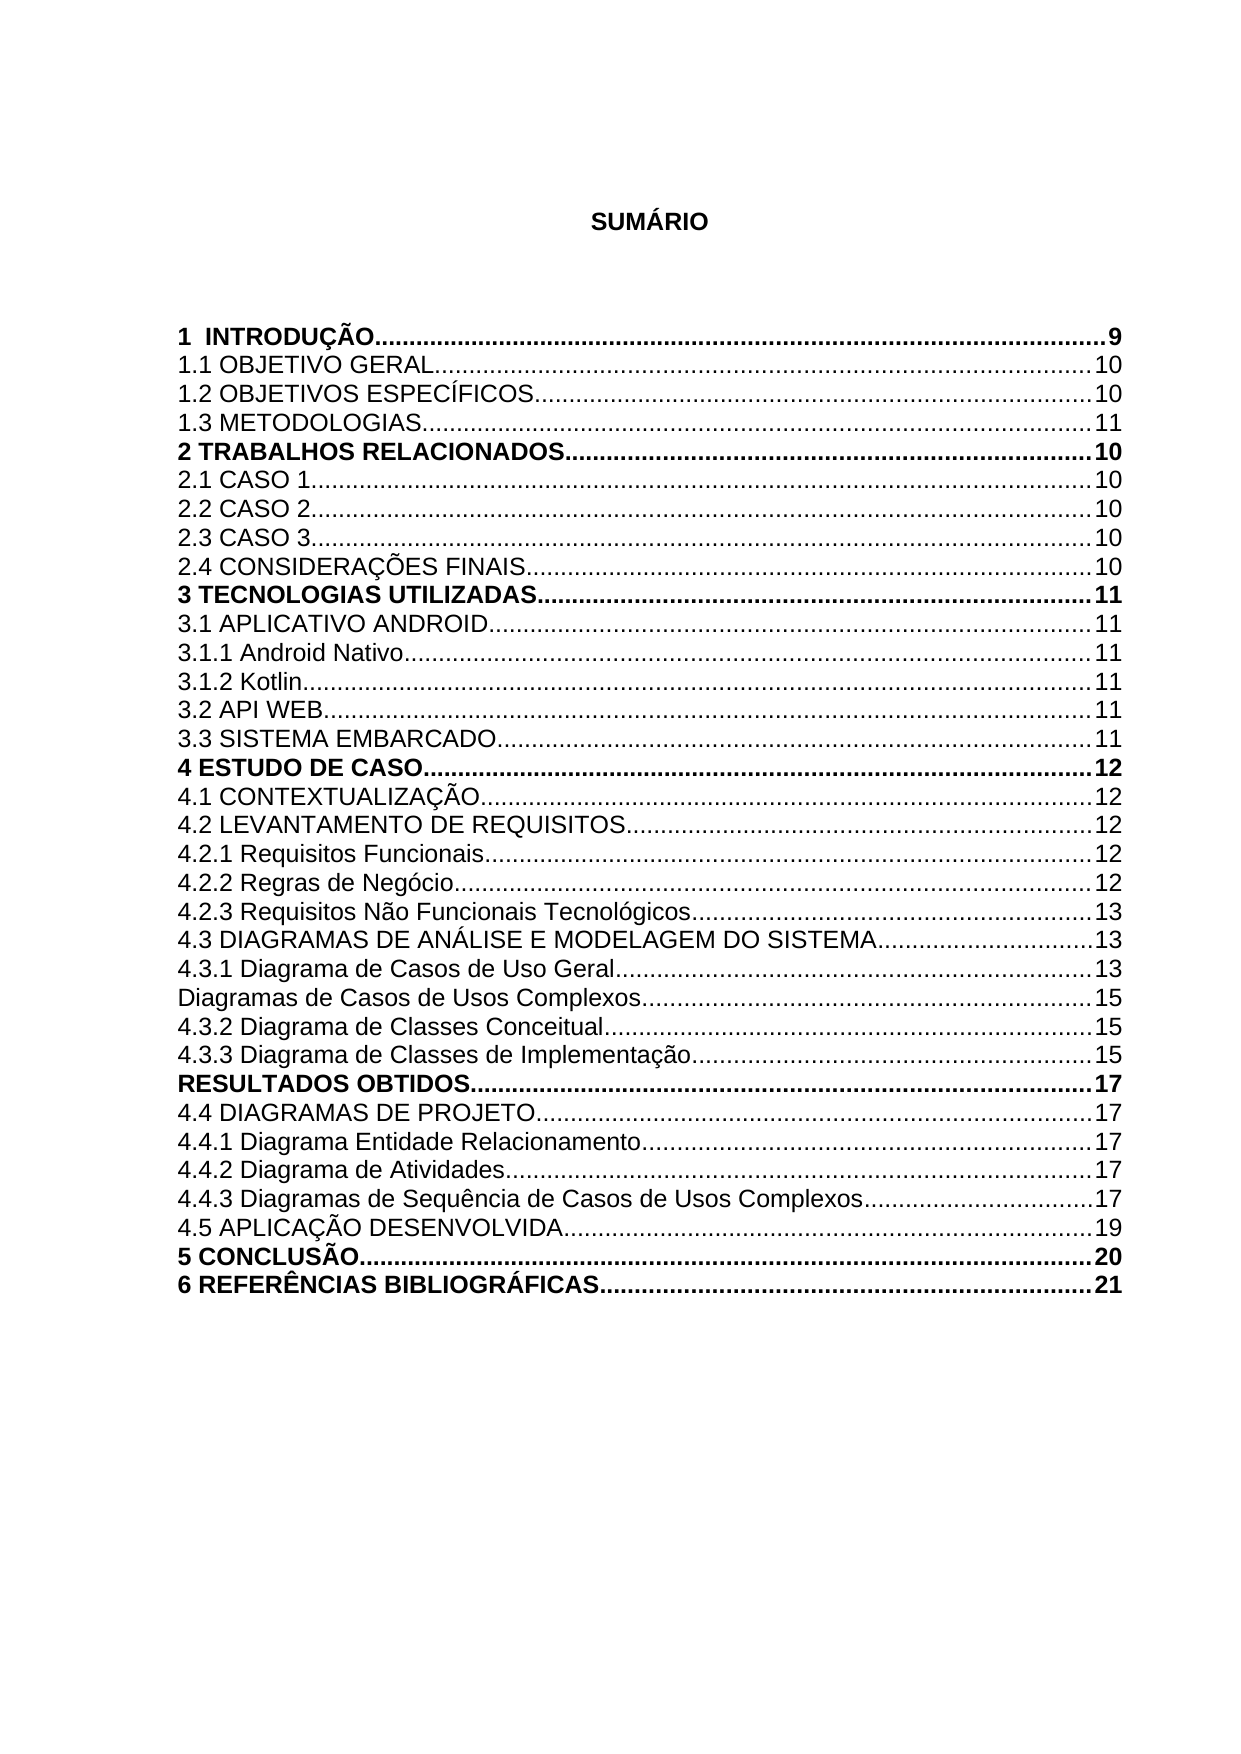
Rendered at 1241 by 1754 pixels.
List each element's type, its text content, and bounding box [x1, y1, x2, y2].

text 1.3 Metodologias 11 [177, 408, 1122, 437]
text 3 Tecnologias utilizadas 11 [177, 580, 1122, 609]
text 2.3 Caso 3 10 [177, 523, 1122, 552]
text 4.4.1 Diagrama Entidade Relacionamento 17 [177, 1127, 1122, 1155]
text 2.4 Considerações Finais 10 [177, 552, 1122, 580]
text 1 Introdução 9 [177, 322, 1122, 350]
text 4.2.3 Requisitos Não Funcionais Tecnológicos 13 [177, 897, 1122, 925]
text SUMÁRIO [177, 207, 1122, 235]
text 3.1 Aplicativo Android 11 [177, 609, 1122, 638]
text 1.1 Objetivo Geral 10 [177, 350, 1122, 379]
text 3.2 API Web 11 [177, 695, 1122, 724]
text 3.1.2 Kotlin 11 [177, 667, 1122, 695]
text 4.2.2 Regras de Negócio 12 [177, 868, 1122, 897]
text 4.4 Diagramas de projeto 17 [177, 1098, 1122, 1127]
text 4.4.2 Diagrama de Atividades 17 [177, 1155, 1122, 1184]
text 4.3.1 Diagrama de Casos de Uso Geral 13 [177, 954, 1122, 983]
text 4 ESTUDO DE CASO 12 [177, 753, 1122, 782]
text 3.3 Sistema Embarcado 11 [177, 724, 1122, 753]
text 6 REFERÊNCIAS BIBLIOGRÁFICAS 21 [177, 1270, 1122, 1299]
text 4.2.1 Requisitos Funcionais 12 [177, 839, 1122, 868]
text 4.4.3 Diagramas de Sequência de Casos de Usos Complexos 17 [177, 1184, 1122, 1213]
text 2.2 Caso 2 10 [177, 494, 1122, 523]
text 2 TRABALHOS RELACIONADOS 10 [177, 437, 1122, 465]
text 4.5 Aplicação desenvolvida 19 [177, 1213, 1122, 1242]
text 4.3.2 Diagrama de Classes Conceitual 15 [177, 1012, 1122, 1040]
text Diagramas de Casos de Usos Complexos 15 [177, 983, 1122, 1012]
text 3.1.1 Android Nativo 11 [177, 638, 1122, 667]
text RESULTADOS OBTIDOS 17 [177, 1069, 1122, 1098]
text 1.2 Objetivos Específicos 10 [177, 379, 1122, 408]
text 4.3.3 Diagrama de Classes de Implementação 15 [177, 1040, 1122, 1069]
text 2.1 Caso 1 10 [177, 465, 1122, 494]
text 4.2 Levantamento de Requisitos 12 [177, 810, 1122, 839]
text 4.1 Contextualização 12 [177, 782, 1122, 810]
text 4.3 Diagramas de análise e modelagem do sistema 13 [177, 925, 1122, 954]
text 5 CONCLUSÃO 20 [177, 1242, 1122, 1270]
